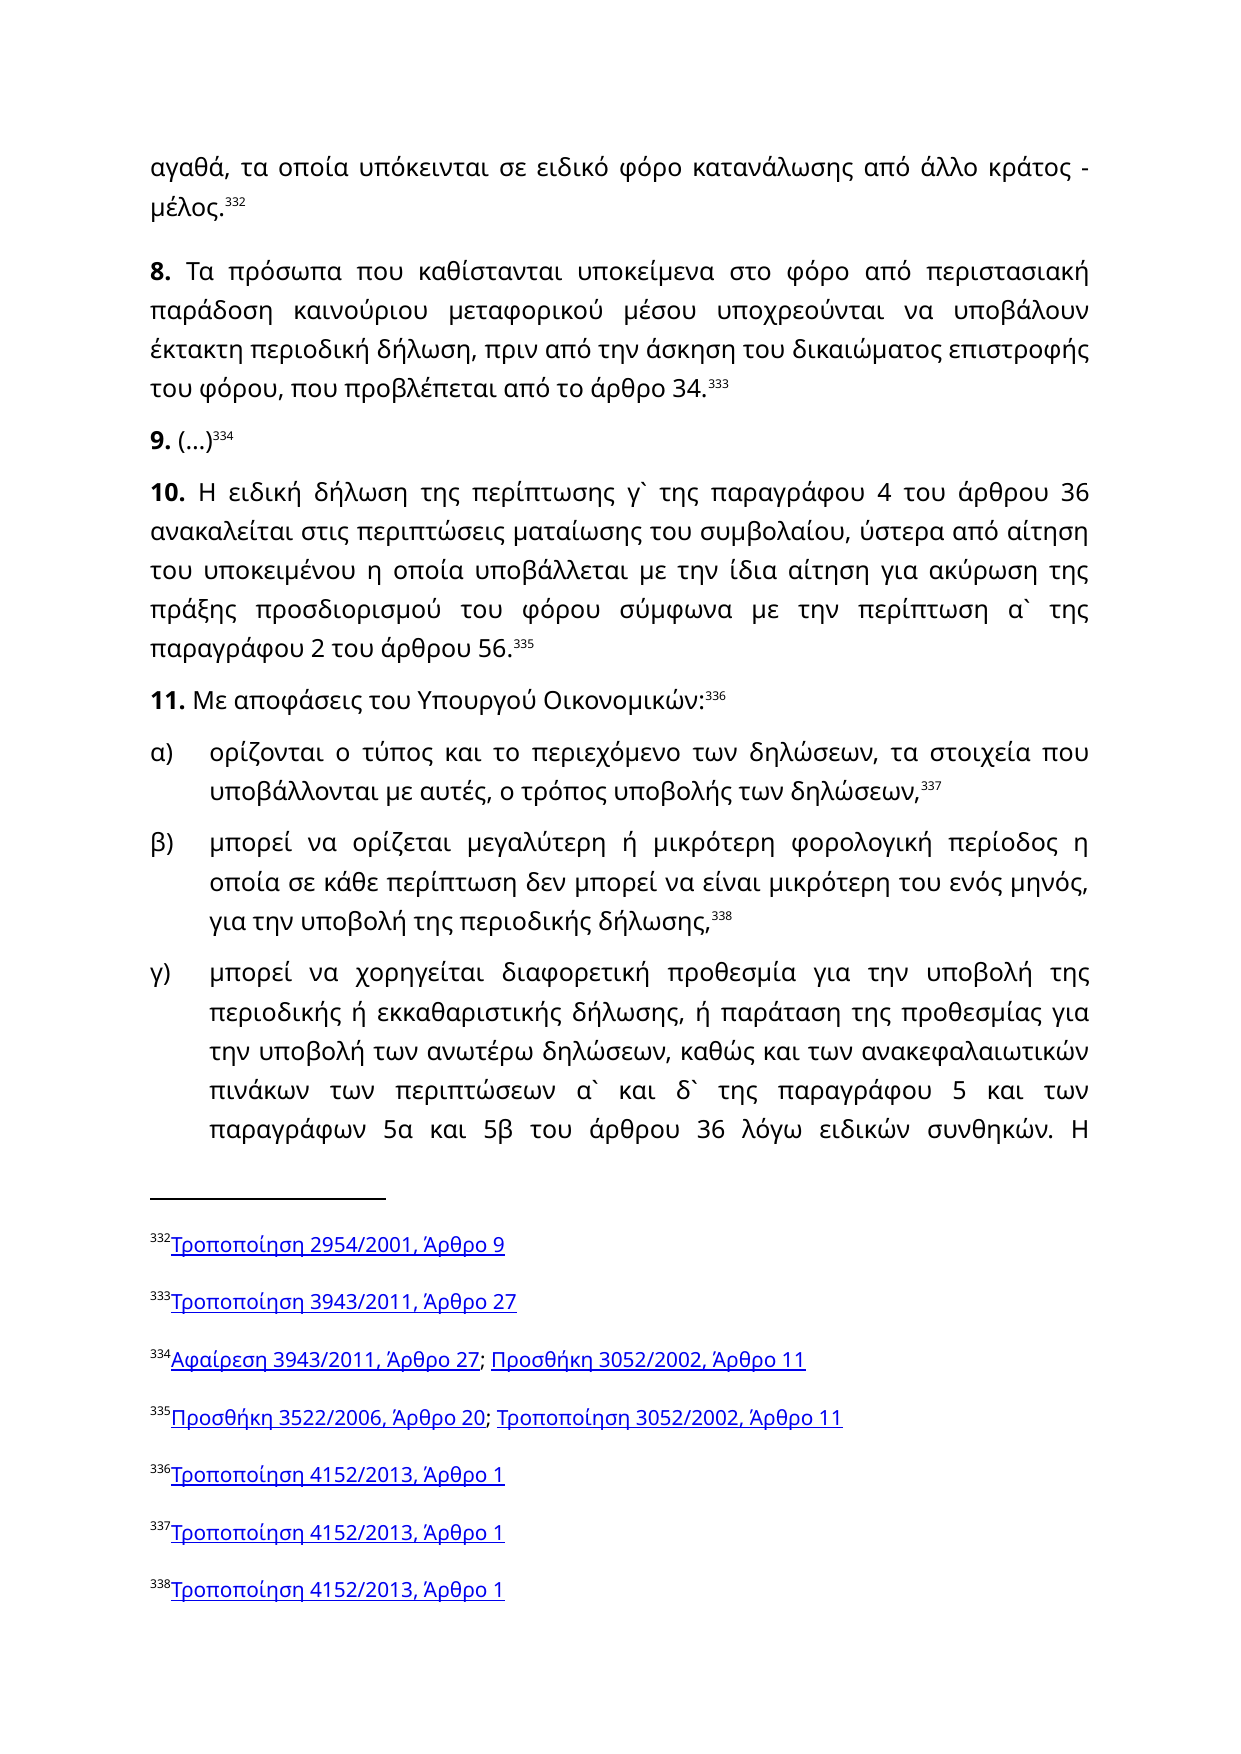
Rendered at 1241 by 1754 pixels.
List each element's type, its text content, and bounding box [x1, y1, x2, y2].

text 9. (…) [150, 422, 1090, 457]
list α) ορίζονται ο τύπος και το περιεχόμενο των δηλώσεων, τα στοιχεία που υποβάλλονται με αυτές, ο τρόπος υποβολής των δηλώσεων, [150, 734, 1090, 807]
text Τροποποίηση 4152/2013, Άρθρο 1 [150, 1518, 1090, 1546]
text 8. Τα πρόσωπα που καθίστανται υποκείμενα στο φόρο από περιστασιακή παράδοση καινούριου μεταφορικού μέσου υποχρεούνται να υποβάλουν έκτακτη περιοδική δήλωση, πριν από την άσκηση του δικαιώματος επιστροφής του φόρου, που προβλέπεται από το άρθρο 34. [150, 253, 1090, 405]
text Τροποποίηση 3943/2011, Άρθρο 27 [150, 1287, 1090, 1316]
text Τροποποίηση 2954/2001, Άρθρο 9 [150, 1230, 1090, 1258]
text 10. Η ειδική δήλωση της περίπτωσης γ` της παραγράφου 4 του άρθρου 36 ανακαλείται στις περιπτώσεις ματαίωσης του συμβολαίου, ύστερα από αίτηση του υποκειμένου η οποία υποβάλλεται με την ίδια αίτηση για ακύρωση της πράξης προσδιορισμού του φόρου σύμφωνα με την περίπτωση α` της παραγράφου 2 του άρθρου 56. [150, 474, 1090, 665]
text αγαθά, τα οποία υπόκεινται σε ειδικό φόρο κατανάλωσης από άλλο κράτος - μέλος. [150, 150, 1090, 223]
text Τροποποίηση 4152/2013, Άρθρο 1 [150, 1576, 1090, 1604]
text Αφαίρεση 3943/2011, Άρθρο 27; Προσθήκη 3052/2002, Άρθρο 11 [150, 1345, 1090, 1373]
list β) μπορεί να ορίζεται μεγαλύτερη ή μικρότερη φορολογική περίοδος η οποία σε κάθε περίπτωση δεν μπορεί να είναι μικρότερη του ενός μηνός, για την υποβολή της περιοδικής δήλωσης, [150, 825, 1090, 937]
text 11. Με αποφάσεις του Υπουργού Οικονομικών: [150, 682, 1090, 717]
list γ) μπορεί να χορηγείται διαφορετική προθεσμία για την υποβολή της περιοδικής ή εκκαθαριστικής δήλωσης, ή παράταση της προθεσμίας για την υποβολή των ανωτέρω δηλώσεων, καθώς και των ανακεφαλαιωτικών πινάκων των περιπτώσεων α` και δ` της παραγράφου 5 και των παραγράφων 5α και 5β του άρθρου 36 λόγω ειδικών συνθηκών. Η [150, 955, 1090, 1146]
text Προσθήκη 3522/2006, Άρθρο 20; Τροποποίηση 3052/2002, Άρθρο 11 [150, 1403, 1090, 1431]
text Τροποποίηση 4152/2013, Άρθρο 1 [150, 1460, 1090, 1489]
